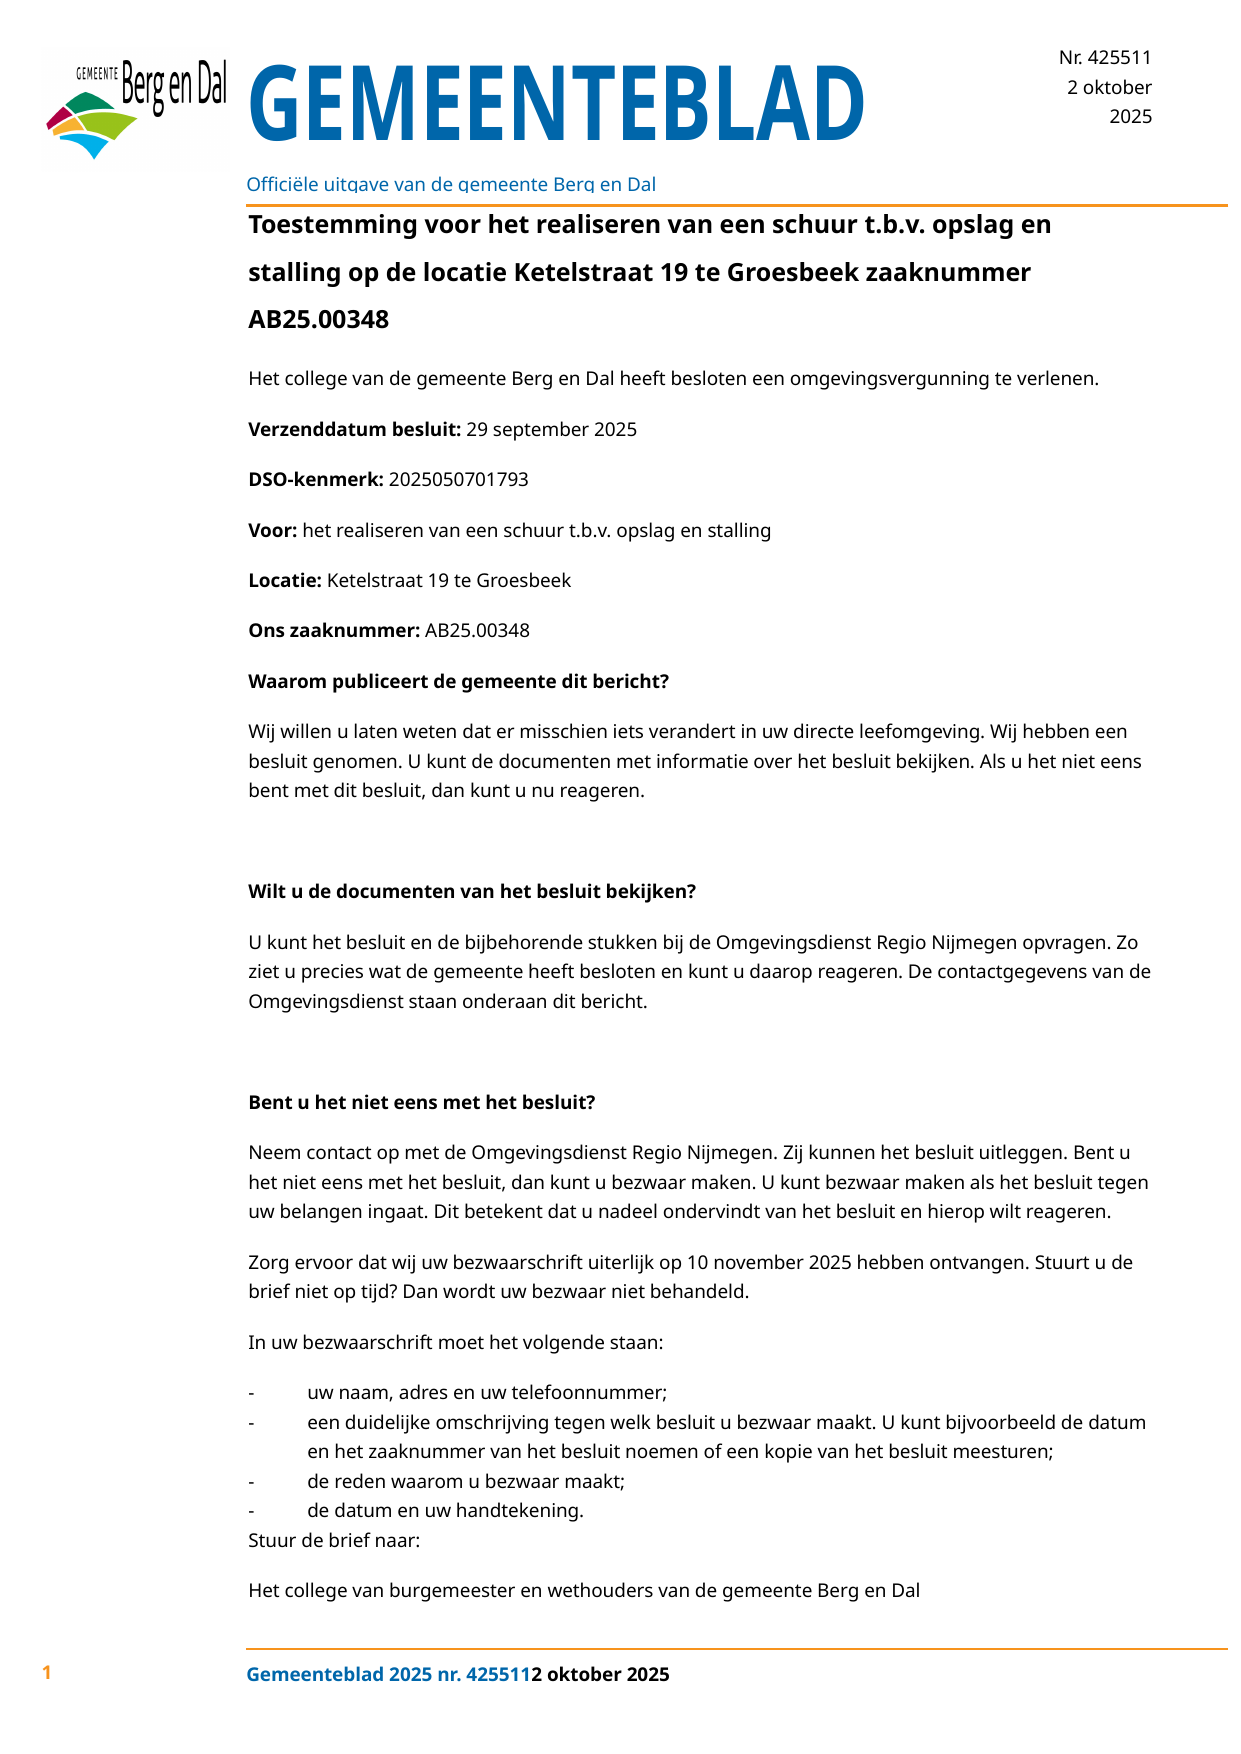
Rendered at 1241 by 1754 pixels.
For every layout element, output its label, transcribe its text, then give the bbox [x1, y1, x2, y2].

list een duidelijke omschrijving tegen welk besluit u bezwaar maakt. U kunt bijvoorbeeld de datum en het zaaknummer van het besluit noemen of een kopie van het besluit meesturen; [248, 1409, 1152, 1464]
text Zorg ervoor dat wij uw bezwaarschrift uiterlijk op 10 november 2025 hebben ontvangen. Stuurt u de brief niet op tijd? Dan wordt uw bezwaar niet behandeld. [248, 1249, 1152, 1304]
text Neem contact op met de Omgevingsdienst Regio Nijmegen. Zij kunnen het besluit uitleggen. Bent u het niet eens met het besluit, dan kunt u bezwaar maken. U kunt bezwaar maken als het besluit tegen uw belangen ingaat. Dit betekent dat u nadeel ondervindt van het besluit en hierop wilt reageren. [248, 1139, 1152, 1224]
text Wij willen u laten weten dat er misschien iets verandert in uw directe leefomgeving. Wij hebben een besluit genomen. U kunt de documenten met informatie over het besluit bekijken. Als u het niet eens bent met dit besluit, dan kunt u nu reageren. [248, 718, 1152, 803]
list de datum en uw handtekening. [248, 1498, 1152, 1523]
picture [41, 47, 231, 172]
text Ons zaaknummer: AB25.00348 [248, 618, 1152, 643]
text Stuur de brief naar: [248, 1527, 1152, 1553]
list de reden waarom u bezwaar maakt; [248, 1468, 1152, 1494]
text Wilt u de documenten van het besluit bekijken? [248, 878, 1152, 904]
text Bent u het niet eens met het besluit? [248, 1089, 1152, 1114]
text U kunt het besluit en de bijbehorende stukken bij de Omgevingsdienst Regio Nijmegen opvragen. Zo ziet u precies wat de gemeente heeft besloten en kunt u daarop reageren. De contactgegevens van de Omgevingsdienst staan onderaan dit bericht. [248, 929, 1152, 1014]
text Verzenddatum besluit: 29 september 2025 [248, 416, 1152, 442]
text Waarom publiceert de gemeente dit bericht? [248, 668, 1152, 694]
text DSO-kenmerk: 2025050701793 [248, 466, 1152, 492]
text Het college van burgemeester en wethouders van de gemeente Berg en Dal [248, 1578, 1152, 1603]
text In uw bezwaarschrift moet het volgende staan: [248, 1329, 1152, 1354]
text Het college van de gemeente Berg en Dal heeft besloten een omgevingsvergunning te verlenen. [248, 366, 1152, 391]
list uw naam, adres en uw telefoonnummer; [248, 1379, 1152, 1405]
text Voor: het realiseren van een schuur t.b.v. opslag en stalling [248, 517, 1152, 542]
text Toestemming voor het realiseren van een schuur t.b.v. opslag en stalling op de locatie Ketelstraat 19 te Groesbeek zaaknummer AB25.00348 [248, 207, 1152, 336]
text Locatie: Ketelstraat 19 te Groesbeek [248, 567, 1152, 593]
